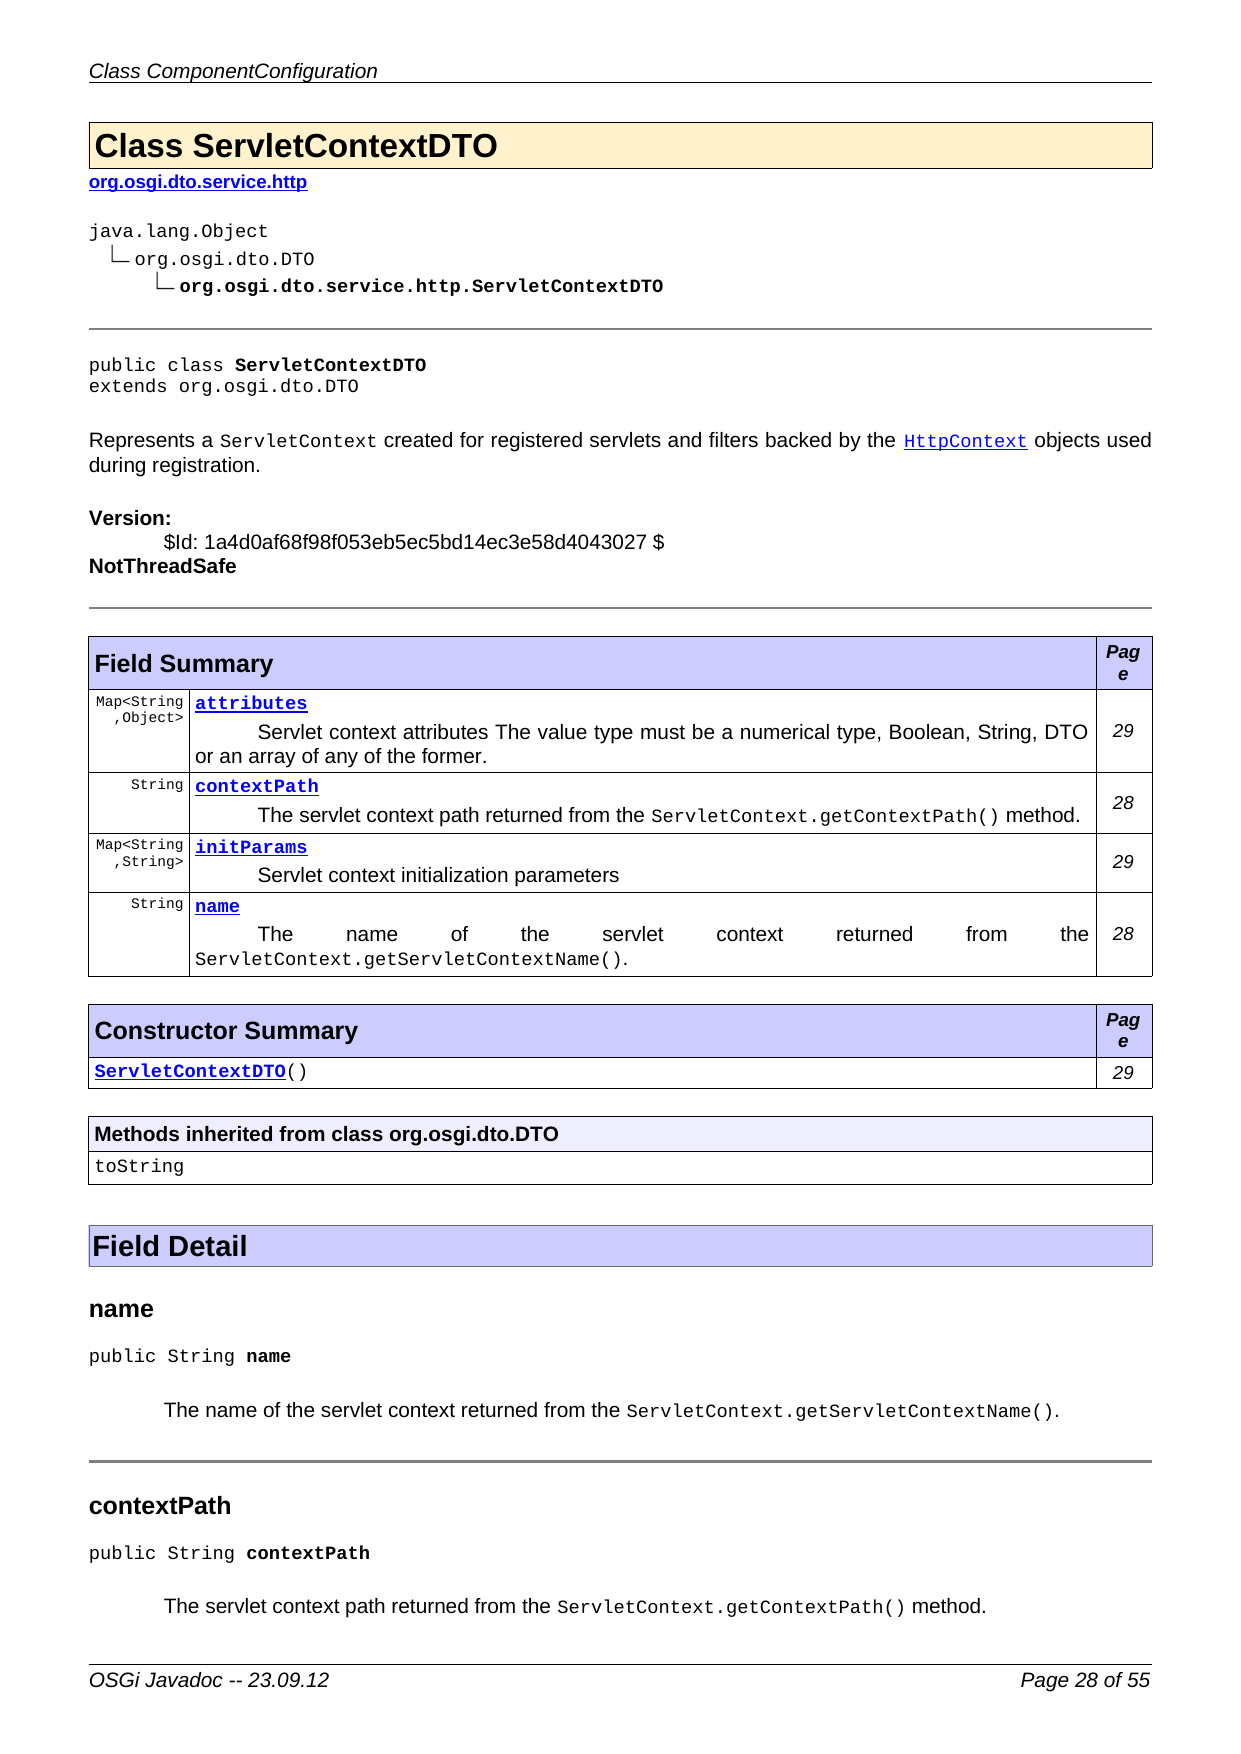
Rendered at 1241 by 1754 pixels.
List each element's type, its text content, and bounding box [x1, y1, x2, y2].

text Represents a ServletContext created for registered servlets and filters backed by the HttpContext objects used during registration. [88, 427, 1152, 477]
text org.osgi.dto.service.http [88, 171, 1152, 193]
table_header Field Summary [89, 637, 1096, 689]
table_cell initParams Servlet context initialization parameters [190, 834, 1096, 892]
text java.lang.Object [88, 222, 1152, 243]
table_cell String [89, 773, 189, 833]
text org.osgi.dto.service.http.ServletContextDTO [88, 271, 1152, 298]
picture [111, 243, 135, 266]
table_cell [1097, 834, 1152, 892]
text public class ServletContextDTO [88, 356, 1152, 377]
text $Id: 1a4d0af68f98f053eb5ec5bd14ec3e58d4043027 $ [163, 530, 1152, 554]
text NotThreadSafe [88, 554, 1152, 578]
picture [156, 270, 180, 293]
table_cell attributes Servlet context attributes The value type must be a numerical type, Boolean, String, DTO or an array of any of the former. [190, 690, 1096, 772]
table_header Page [1097, 1005, 1152, 1057]
table_cell contextPath The servlet context path returned from the ServletContext.getContextPath() method. [190, 773, 1096, 833]
text public String name [88, 1347, 1152, 1368]
table_cell [1097, 773, 1152, 833]
table_cell Map<String,String> [89, 834, 189, 892]
text public String contextPath [88, 1544, 1152, 1565]
table_cell name The name of the servlet context returned from the ServletContext.getServletContextName(). [190, 893, 1096, 976]
table_cell ServletContextDTO() [89, 1058, 1096, 1088]
table_header Constructor Summary [89, 1005, 1096, 1057]
text extends org.osgi.dto.DTO [88, 377, 1152, 398]
table_cell [1097, 690, 1152, 772]
subtitle name [88, 1294, 1152, 1323]
subtitle Class ServletContextDTO [90, 123, 1152, 168]
table_cell [1097, 1058, 1152, 1088]
subtitle contextPath [88, 1491, 1152, 1519]
table_cell Map<String,Object> [89, 690, 189, 772]
table_header Page [1097, 637, 1152, 689]
table_cell toString [89, 1152, 1152, 1183]
subtitle Field Detail [90, 1226, 1152, 1266]
text The servlet context path returned from the ServletContext.getContextPath() method. [163, 1594, 1152, 1619]
text The name of the servlet context returned from the ServletContext.getServletContextName(). [163, 1397, 1152, 1423]
text org.osgi.dto.DTO [88, 243, 1152, 271]
table_cell [1097, 893, 1152, 976]
table_cell String [89, 893, 189, 976]
table_header Methods inherited from class org.osgi.dto.DTO [89, 1117, 1152, 1151]
text Version: [88, 506, 1152, 530]
